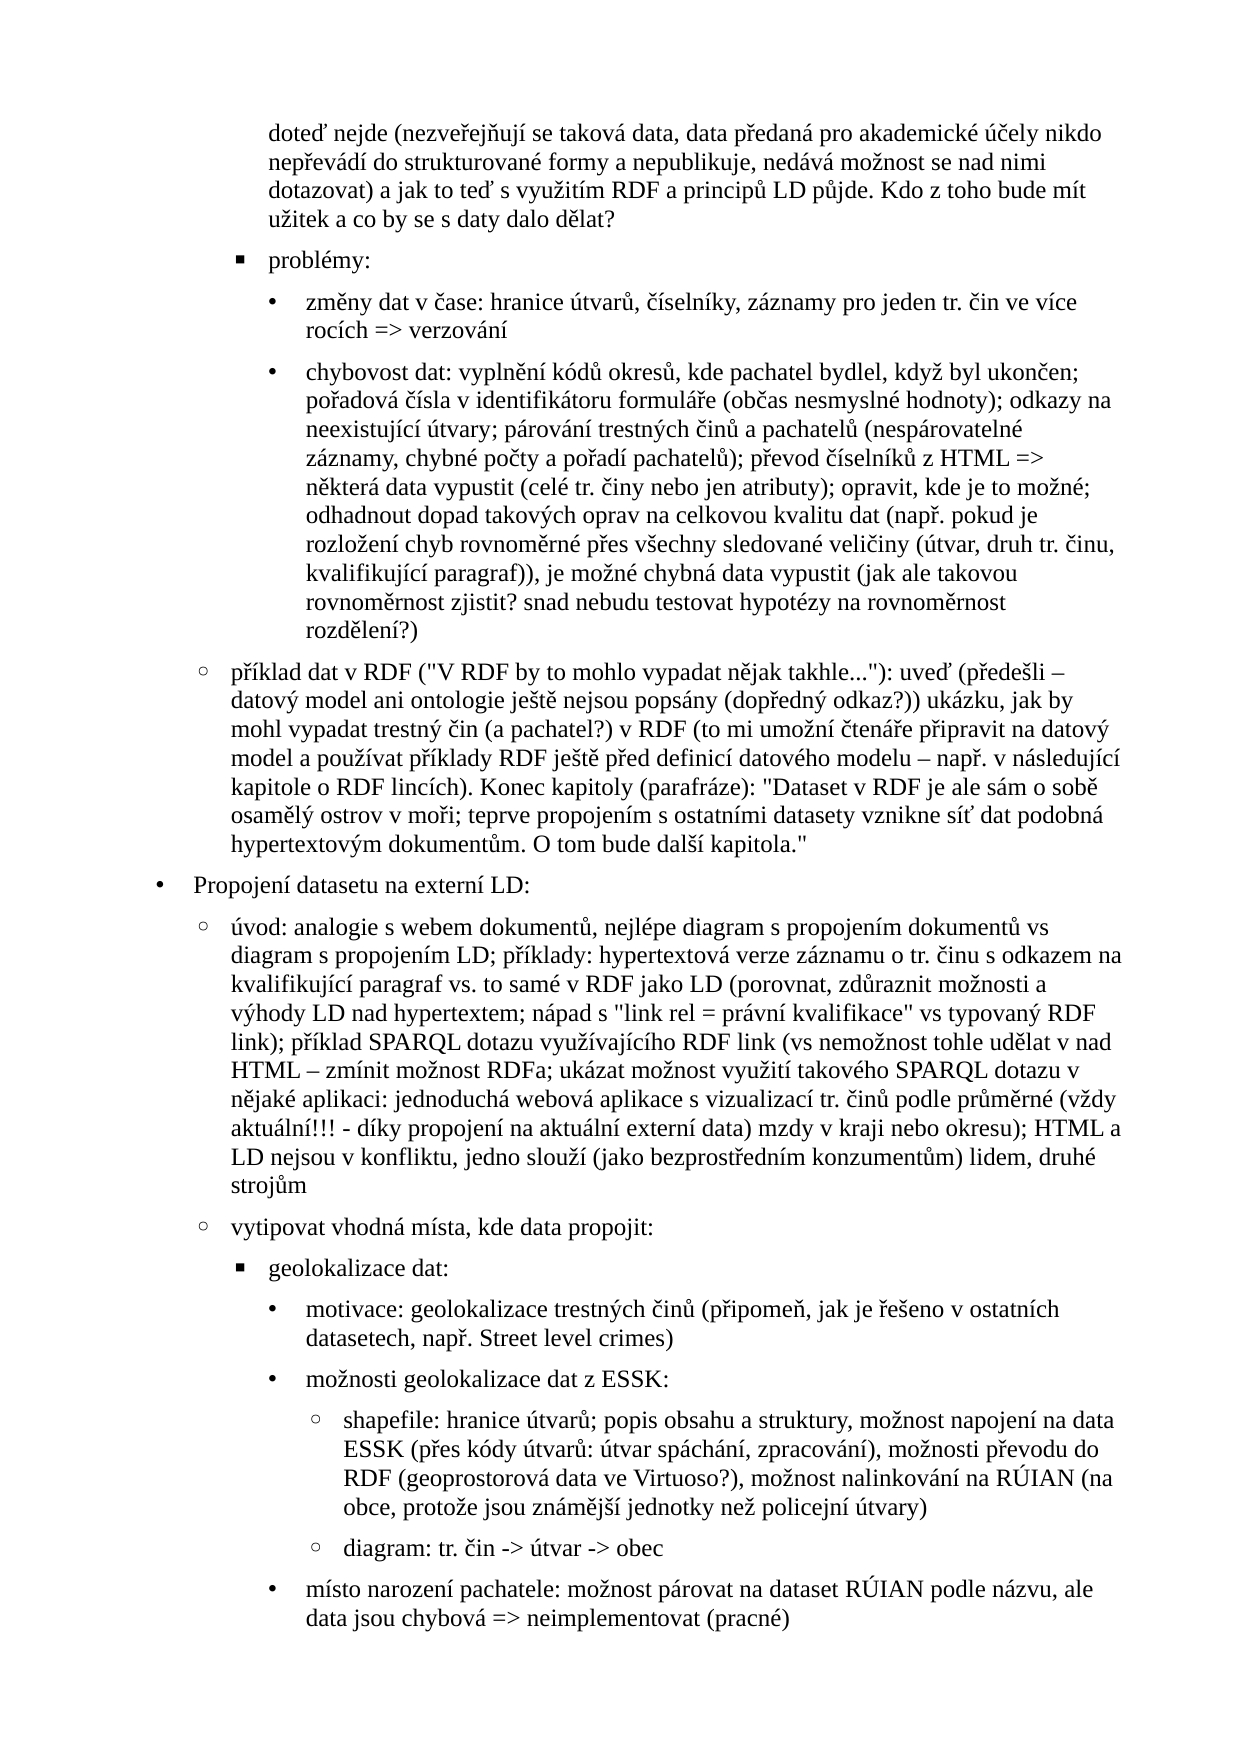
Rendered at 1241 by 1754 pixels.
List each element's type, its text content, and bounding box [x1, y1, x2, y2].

list možnosti geolokalizace dat z ESSK: [268, 1364, 1122, 1393]
list shapefile: hranice útvarů; popis obsahu a struktury, možnost napojení na data ESSK (přes kódy útvarů: útvar spáchání, zpracování), možnosti převodu do RDF (geoprostorová data ve Virtuoso?), možnost nalinkování na RÚIAN (na obce, protože jsou známější jednotky než policejní útvary) [306, 1406, 1122, 1521]
list problémy: [231, 246, 1122, 274]
list geolokalizace dat: [231, 1253, 1122, 1282]
list úvod: analogie s webem dokumentů, nejlépe diagram s propojením dokumentů vs diagram s propojením LD; příklady: hypertextová verze záznamu o tr. činu s odkazem na kvalifikující paragraf vs. to samé v RDF jako LD (porovnat, zdůraznit možnosti a výhody LD nad hypertextem; nápad s "link rel = právní kvalifikace" vs typovaný RDF link); příklad SPARQL dotazu využívajícího RDF link (vs nemožnost tohle udělat v nad HTML – zmínit možnost RDFa; ukázat možnost využití takového SPARQL dotazu v nějaké aplikaci: jednoduchá webová aplikace s vizualizací tr. činů podle průměrné (vždy aktuální!!! - díky propojení na aktuální externí data) mzdy v kraji nebo okresu); HTML a LD nejsou v konfliktu, jedno slouží (jako bezprostředním konzumentům) lidem, druhé strojům [193, 912, 1122, 1199]
list změny dat v čase: hranice útvarů, číselníky, záznamy pro jeden tr. čin ve více rocích => verzování [268, 287, 1122, 344]
list vytipovat vhodná místa, kde data propojit: [193, 1212, 1122, 1241]
list místo narození pachatele: možnost párovat na dataset RÚIAN podle názvu, ale data jsou chybová => neimplementovat (pracné) [268, 1574, 1122, 1632]
list Propojení datasetu na externí LD: [156, 871, 1122, 899]
list doteď nejde (nezveřejňují se taková data, data předaná pro akademické účely nikdo nepřevádí do strukturované formy a nepublikuje, nedává možnost se nad nimi dotazovat) a jak to teď s využitím RDF a principů LD půjde. Kdo z toho bude mít užitek a co by se s daty dalo dělat? [231, 118, 1122, 233]
list diagram: tr. čin -> útvar -> obec [306, 1533, 1122, 1562]
list příklad dat v RDF ("V RDF by to mohlo vypadat nějak takhle..."): uveď (předešli – datový model ani ontologie ještě nejsou popsány (dopředný odkaz?)) ukázku, jak by mohl vypadat trestný čin (a pachatel?) v RDF (to mi umožní čtenáře připravit na datový model a používat příklady RDF ještě před definicí datového modelu – např. v následující kapitole o RDF lincích). Konec kapitoly (parafráze): "Dataset v RDF je ale sám o sobě osamělý ostrov v moři; teprve propojením s ostatními datasety vznikne síť dat podobná hypertextovým dokumentům. O tom bude další kapitola." [193, 657, 1122, 858]
list chybovost dat: vyplnění kódů okresů, kde pachatel bydlel, když byl ukončen; pořadová čísla v identifikátoru formuláře (občas nesmyslné hodnoty); odkazy na neexistující útvary; párování trestných činů a pachatelů (nespárovatelné záznamy, chybné počty a pořadí pachatelů); převod číselníků z HTML => některá data vypustit (celé tr. činy nebo jen atributy); opravit, kde je to možné; odhadnout dopad takových oprav na celkovou kvalitu dat (např. pokud je rozložení chyb rovnoměrné přes všechny sledované veličiny (útvar, druh tr. činu, kvalifikující paragraf)), je možné chybná data vypustit (jak ale takovou rovnoměrnost zjistit? snad nebudu testovat hypotézy na rovnoměrnost rozdělení?) [268, 357, 1122, 644]
list motivace: geolokalizace trestných činů (připomeň, jak je řešeno v ostatních datasetech, např. Street level crimes) [268, 1294, 1122, 1352]
